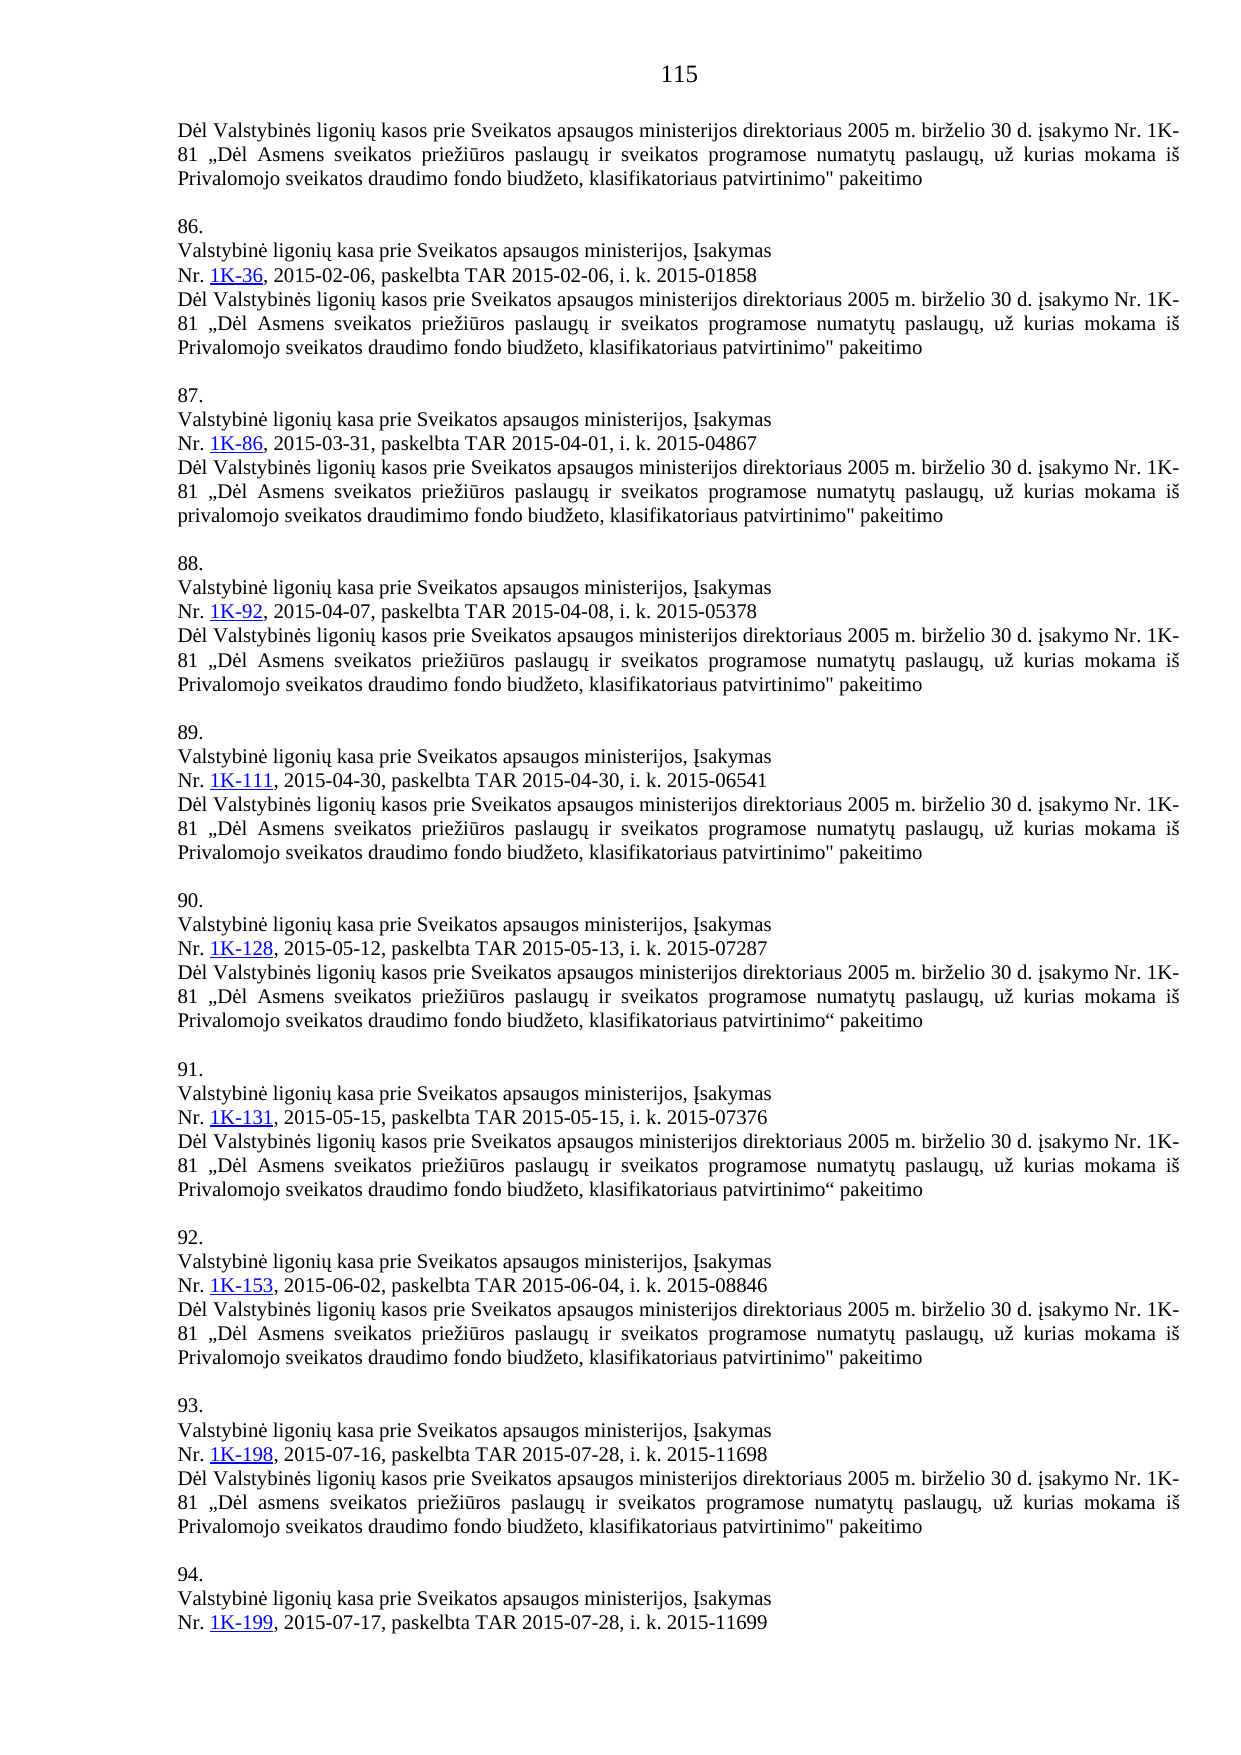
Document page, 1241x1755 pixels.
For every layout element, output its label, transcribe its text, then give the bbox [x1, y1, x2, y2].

text Nr. 1K-153, 2015-06-02, paskelbta TAR 2015-06-04, i. k. 2015-08846 [177, 1273, 1181, 1297]
text 91. [177, 1057, 1181, 1081]
text Nr. 1K-198, 2015-07-16, paskelbta TAR 2015-07-28, i. k. 2015-11698 [177, 1442, 1181, 1466]
text Valstybinė ligonių kasa prie Sveikatos apsaugos ministerijos, Įsakymas [177, 1417, 1181, 1442]
text Valstybinė ligonių kasa prie Sveikatos apsaugos ministerijos, Įsakymas [177, 1586, 1181, 1610]
text 92. [177, 1225, 1181, 1249]
text Dėl Valstybinės ligonių kasos prie Sveikatos apsaugos ministerijos direktoriaus 2005 m. birželio 30 d. įsakymo Nr. 1K-81 „Dėl Asmens sveikatos priežiūros paslaugų ir sveikatos programose numatytų paslaugų, už kurias mokama iš Privalomojo sveikatos draudimo fondo biudžeto, klasifikatoriaus patvirtinimo" pakeitimo [177, 118, 1181, 190]
text Valstybinė ligonių kasa prie Sveikatos apsaugos ministerijos, Įsakymas [177, 575, 1181, 599]
text Nr. 1K-128, 2015-05-12, paskelbta TAR 2015-05-13, i. k. 2015-07287 [177, 936, 1181, 960]
text Dėl Valstybinės ligonių kasos prie Sveikatos apsaugos ministerijos direktoriaus 2005 m. birželio 30 d. įsakymo Nr. 1K-81 „Dėl Asmens sveikatos priežiūros paslaugų ir sveikatos programose numatytų paslaugų, už kurias mokama iš Privalomojo sveikatos draudimo fondo biudžeto, klasifikatoriaus patvirtinimo" pakeitimo [177, 1297, 1181, 1369]
text Dėl Valstybinės ligonių kasos prie Sveikatos apsaugos ministerijos direktoriaus 2005 m. birželio 30 d. įsakymo Nr. 1K-81 „Dėl Asmens sveikatos priežiūros paslaugų ir sveikatos programose numatytų paslaugų, už kurias mokama iš Privalomojo sveikatos draudimo fondo biudžeto, klasifikatoriaus patvirtinimo" pakeitimo [177, 623, 1181, 696]
text Nr. 1K-92, 2015-04-07, paskelbta TAR 2015-04-08, i. k. 2015-05378 [177, 599, 1181, 623]
text Valstybinė ligonių kasa prie Sveikatos apsaugos ministerijos, Įsakymas [177, 238, 1181, 262]
text Dėl Valstybinės ligonių kasos prie Sveikatos apsaugos ministerijos direktoriaus 2005 m. birželio 30 d. įsakymo Nr. 1K-81 „Dėl Asmens sveikatos priežiūros paslaugų ir sveikatos programose numatytų paslaugų, už kurias mokama iš privalomojo sveikatos draudimimo fondo biudžeto, klasifikatoriaus patvirtinimo" pakeitimo [177, 455, 1181, 527]
text 86. [177, 214, 1181, 238]
text 94. [177, 1562, 1181, 1586]
text Dėl Valstybinės ligonių kasos prie Sveikatos apsaugos ministerijos direktoriaus 2005 m. birželio 30 d. įsakymo Nr. 1K-81 „Dėl Asmens sveikatos priežiūros paslaugų ir sveikatos programose numatytų paslaugų, už kurias mokama iš Privalomojo sveikatos draudimo fondo biudžeto, klasifikatoriaus patvirtinimo“ pakeitimo [177, 960, 1181, 1032]
text 89. [177, 720, 1181, 744]
text Nr. 1K-86, 2015-03-31, paskelbta TAR 2015-04-01, i. k. 2015-04867 [177, 431, 1181, 455]
text Nr. 1K-111, 2015-04-30, paskelbta TAR 2015-04-30, i. k. 2015-06541 [177, 768, 1181, 792]
text Dėl Valstybinės ligonių kasos prie Sveikatos apsaugos ministerijos direktoriaus 2005 m. birželio 30 d. įsakymo Nr. 1K-81 „Dėl asmens sveikatos priežiūros paslaugų ir sveikatos programose numatytų paslaugų, už kurias mokama iš Privalomojo sveikatos draudimo fondo biudžeto, klasifikatoriaus patvirtinimo" pakeitimo [177, 1466, 1181, 1538]
text 90. [177, 888, 1181, 912]
text Nr. 1K-36, 2015-02-06, paskelbta TAR 2015-02-06, i. k. 2015-01858 [177, 262, 1181, 287]
text Valstybinė ligonių kasa prie Sveikatos apsaugos ministerijos, Įsakymas [177, 1249, 1181, 1273]
text Dėl Valstybinės ligonių kasos prie Sveikatos apsaugos ministerijos direktoriaus 2005 m. birželio 30 d. įsakymo Nr. 1K-81 „Dėl Asmens sveikatos priežiūros paslaugų ir sveikatos programose numatytų paslaugų, už kurias mokama iš Privalomojo sveikatos draudimo fondo biudžeto, klasifikatoriaus patvirtinimo" pakeitimo [177, 792, 1181, 864]
text Dėl Valstybinės ligonių kasos prie Sveikatos apsaugos ministerijos direktoriaus 2005 m. birželio 30 d. įsakymo Nr. 1K-81 „Dėl Asmens sveikatos priežiūros paslaugų ir sveikatos programose numatytų paslaugų, už kurias mokama iš Privalomojo sveikatos draudimo fondo biudžeto, klasifikatoriaus patvirtinimo“ pakeitimo [177, 1129, 1181, 1201]
text Dėl Valstybinės ligonių kasos prie Sveikatos apsaugos ministerijos direktoriaus 2005 m. birželio 30 d. įsakymo Nr. 1K-81 „Dėl Asmens sveikatos priežiūros paslaugų ir sveikatos programose numatytų paslaugų, už kurias mokama iš Privalomojo sveikatos draudimo fondo biudžeto, klasifikatoriaus patvirtinimo" pakeitimo [177, 287, 1181, 359]
text 88. [177, 551, 1181, 575]
text Valstybinė ligonių kasa prie Sveikatos apsaugos ministerijos, Įsakymas [177, 407, 1181, 431]
text 87. [177, 383, 1181, 407]
text Valstybinė ligonių kasa prie Sveikatos apsaugos ministerijos, Įsakymas [177, 744, 1181, 768]
text Valstybinė ligonių kasa prie Sveikatos apsaugos ministerijos, Įsakymas [177, 1081, 1181, 1105]
text 93. [177, 1393, 1181, 1417]
text Nr. 1K-199, 2015-07-17, paskelbta TAR 2015-07-28, i. k. 2015-11699 [177, 1610, 1181, 1634]
text Valstybinė ligonių kasa prie Sveikatos apsaugos ministerijos, Įsakymas [177, 912, 1181, 936]
text Nr. 1K-131, 2015-05-15, paskelbta TAR 2015-05-15, i. k. 2015-07376 [177, 1105, 1181, 1129]
